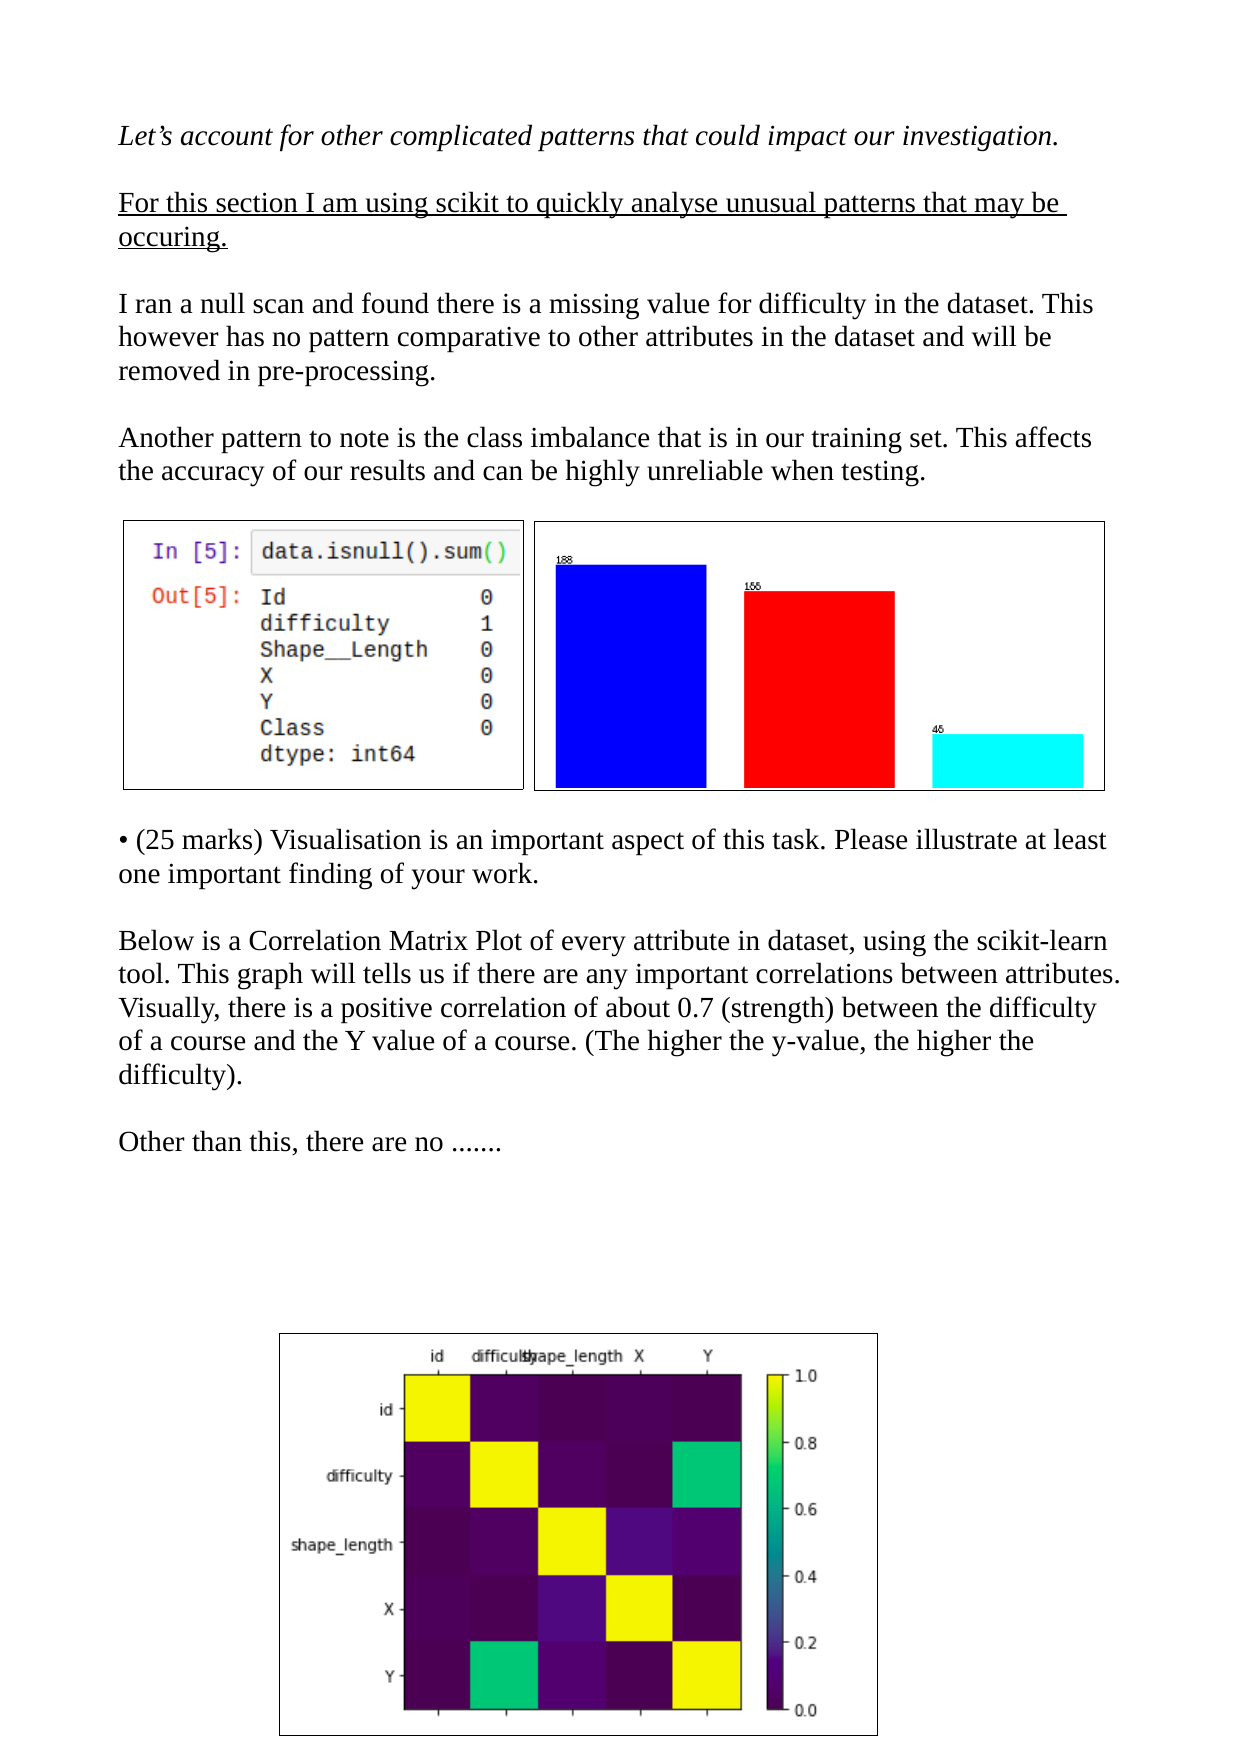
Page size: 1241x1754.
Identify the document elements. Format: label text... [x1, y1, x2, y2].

text I ran a null scan and found there is a missing value for difficulty in the dataset. This however has no pattern comparative to other attributes in the dataset and will be removed in pre-processing. [118, 286, 1122, 386]
text • (25 marks) Visualisation is an important aspect of this task. Please illustrate at least one important finding of your work. [118, 822, 1122, 889]
text Below is a Correlation Matrix Plot of every attribute in dataset, using the scikit-learn tool. This graph will tells us if there are any important correlations between attributes. Visually, there is a positive correlation of about 0.7 (strength) between the difficulty of a course and the Y value of a course. (The higher the y-value, the higher the difficulty). [118, 923, 1122, 1091]
picture [282, 1336, 875, 1732]
text For this section I am using scikit to quickly analyse unusual patterns that may be occuring. [118, 185, 1122, 252]
text Other than this, there are no ....... [118, 1124, 1122, 1158]
text Let’s account for other complicated patterns that could impact our investigation. [118, 118, 1122, 152]
text Another pattern to note is the class imbalance that is in our training set. This affects the accuracy of our results and can be highly unreliable when testing. [118, 420, 1122, 487]
picture [126, 523, 521, 786]
picture [537, 523, 1102, 788]
